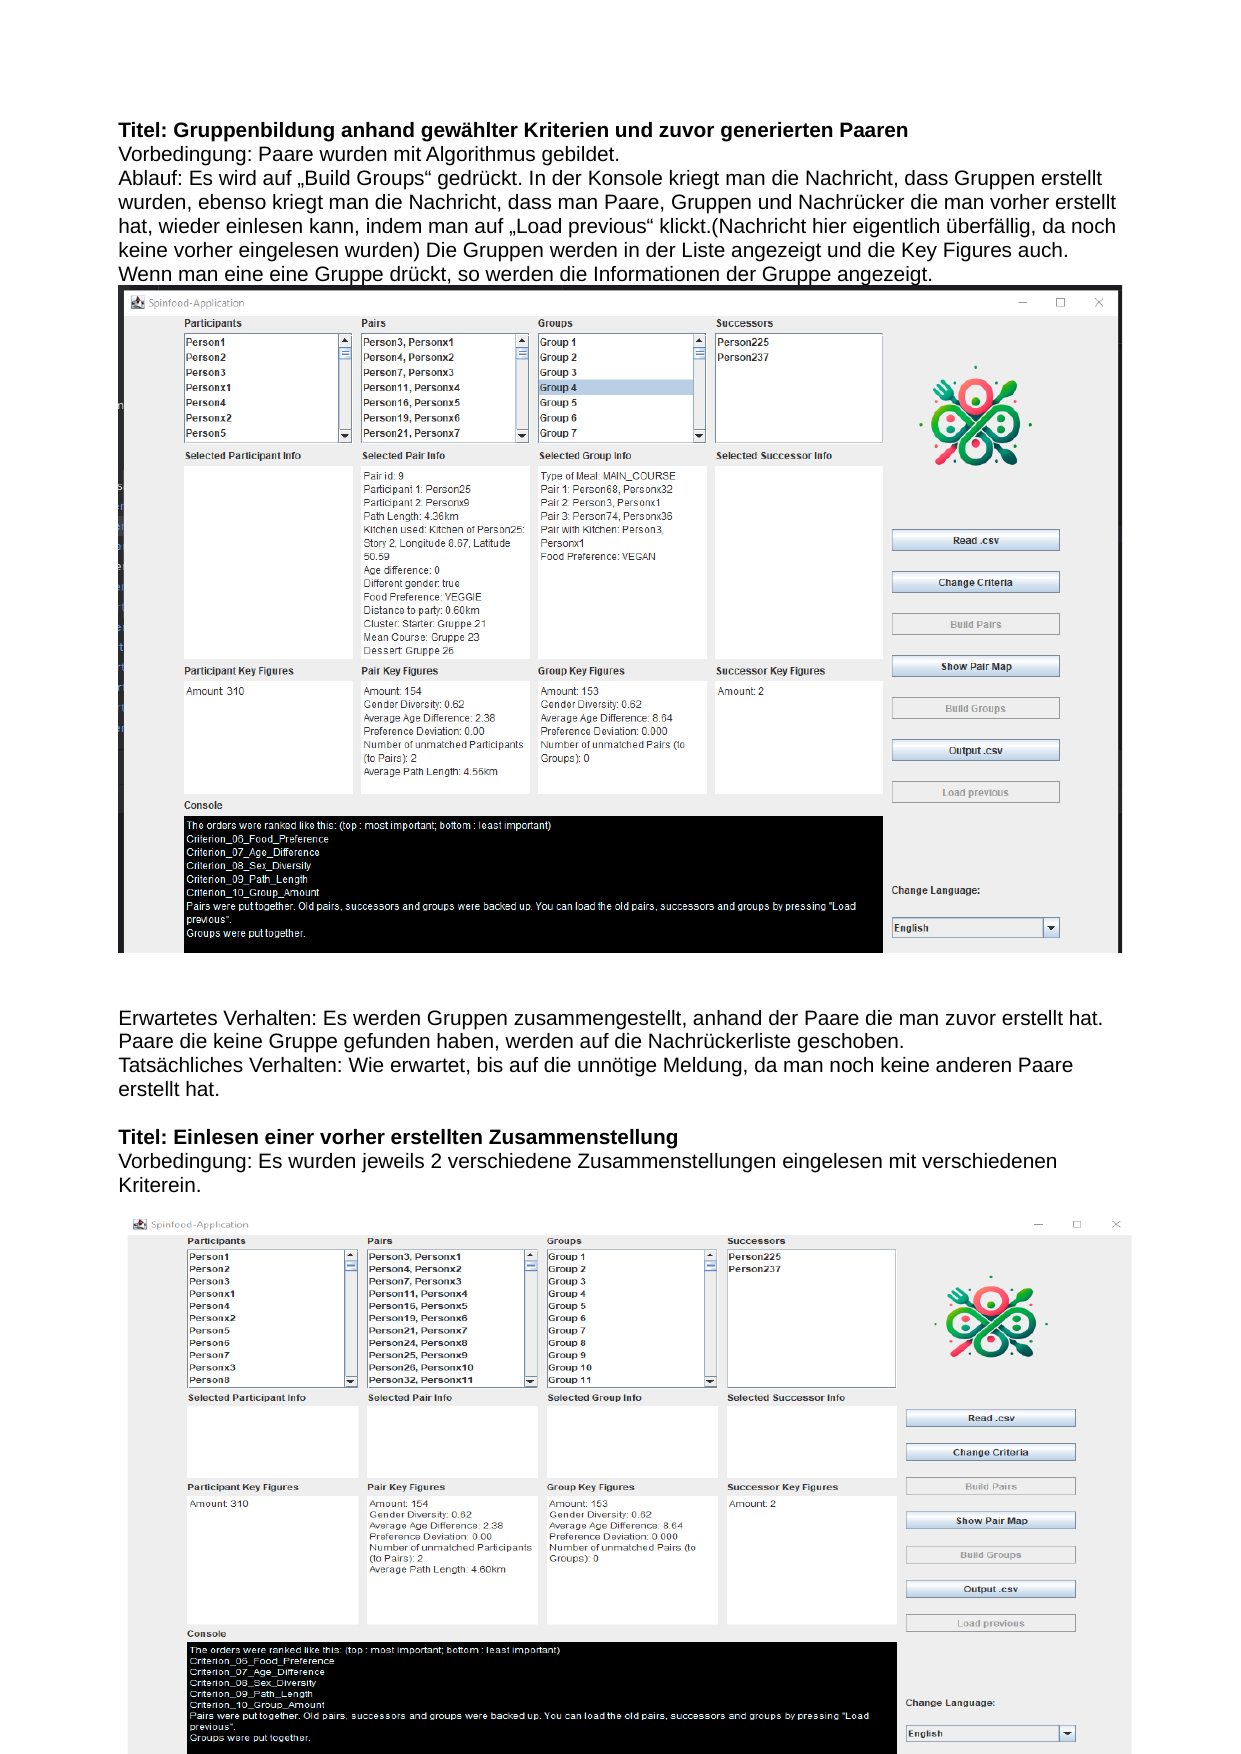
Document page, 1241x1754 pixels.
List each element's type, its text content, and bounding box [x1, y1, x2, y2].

text Vorbedingung: Es wurden jeweils 2 verschiedene Zusammenstellungen eingelesen mit verschiedenen Kriterein. [118, 1149, 1122, 1197]
text Ablauf: Es wird auf „Build Groups“ gedrückt. In der Konsole kriegt man die Nachricht, dass Gruppen erstellt wurden, ebenso kriegt man die Nachricht, dass man Paare, Gruppen und Nachrücker die man vorher erstellt hat, wieder einlesen kann, indem man auf „Load previous“ klickt.(Nachricht hier eigentlich überfällig, da noch keine vorher eingelesen wurden) Die Gruppen werden in der Liste angezeigt und die Key Figures auch. Wenn man eine eine Gruppe drückt, so werden die Informationen der Gruppe angezeigt. [118, 166, 1122, 285]
text Titel: Gruppenbildung anhand gewählter Kriterien und zuvor generierten Paaren [118, 118, 1122, 142]
text Vorbedingung: Paare wurden mit Algorithmus gebildet. [118, 142, 1122, 166]
text Titel: Einlesen einer vorher erstellten Zusammenstellung [118, 1125, 1122, 1149]
text Erwartetes Verhalten: Es werden Gruppen zusammengestellt, anhand der Paare die man zuvor erstellt hat. Paare die keine Gruppe gefunden haben, werden auf die Nachrückerliste geschoben. [118, 1005, 1122, 1053]
text Tatsächliches Verhalten: Wie erwartet, bis auf die unnötige Meldung, da man noch keine anderen Paare erstellt hat. [118, 1053, 1122, 1101]
